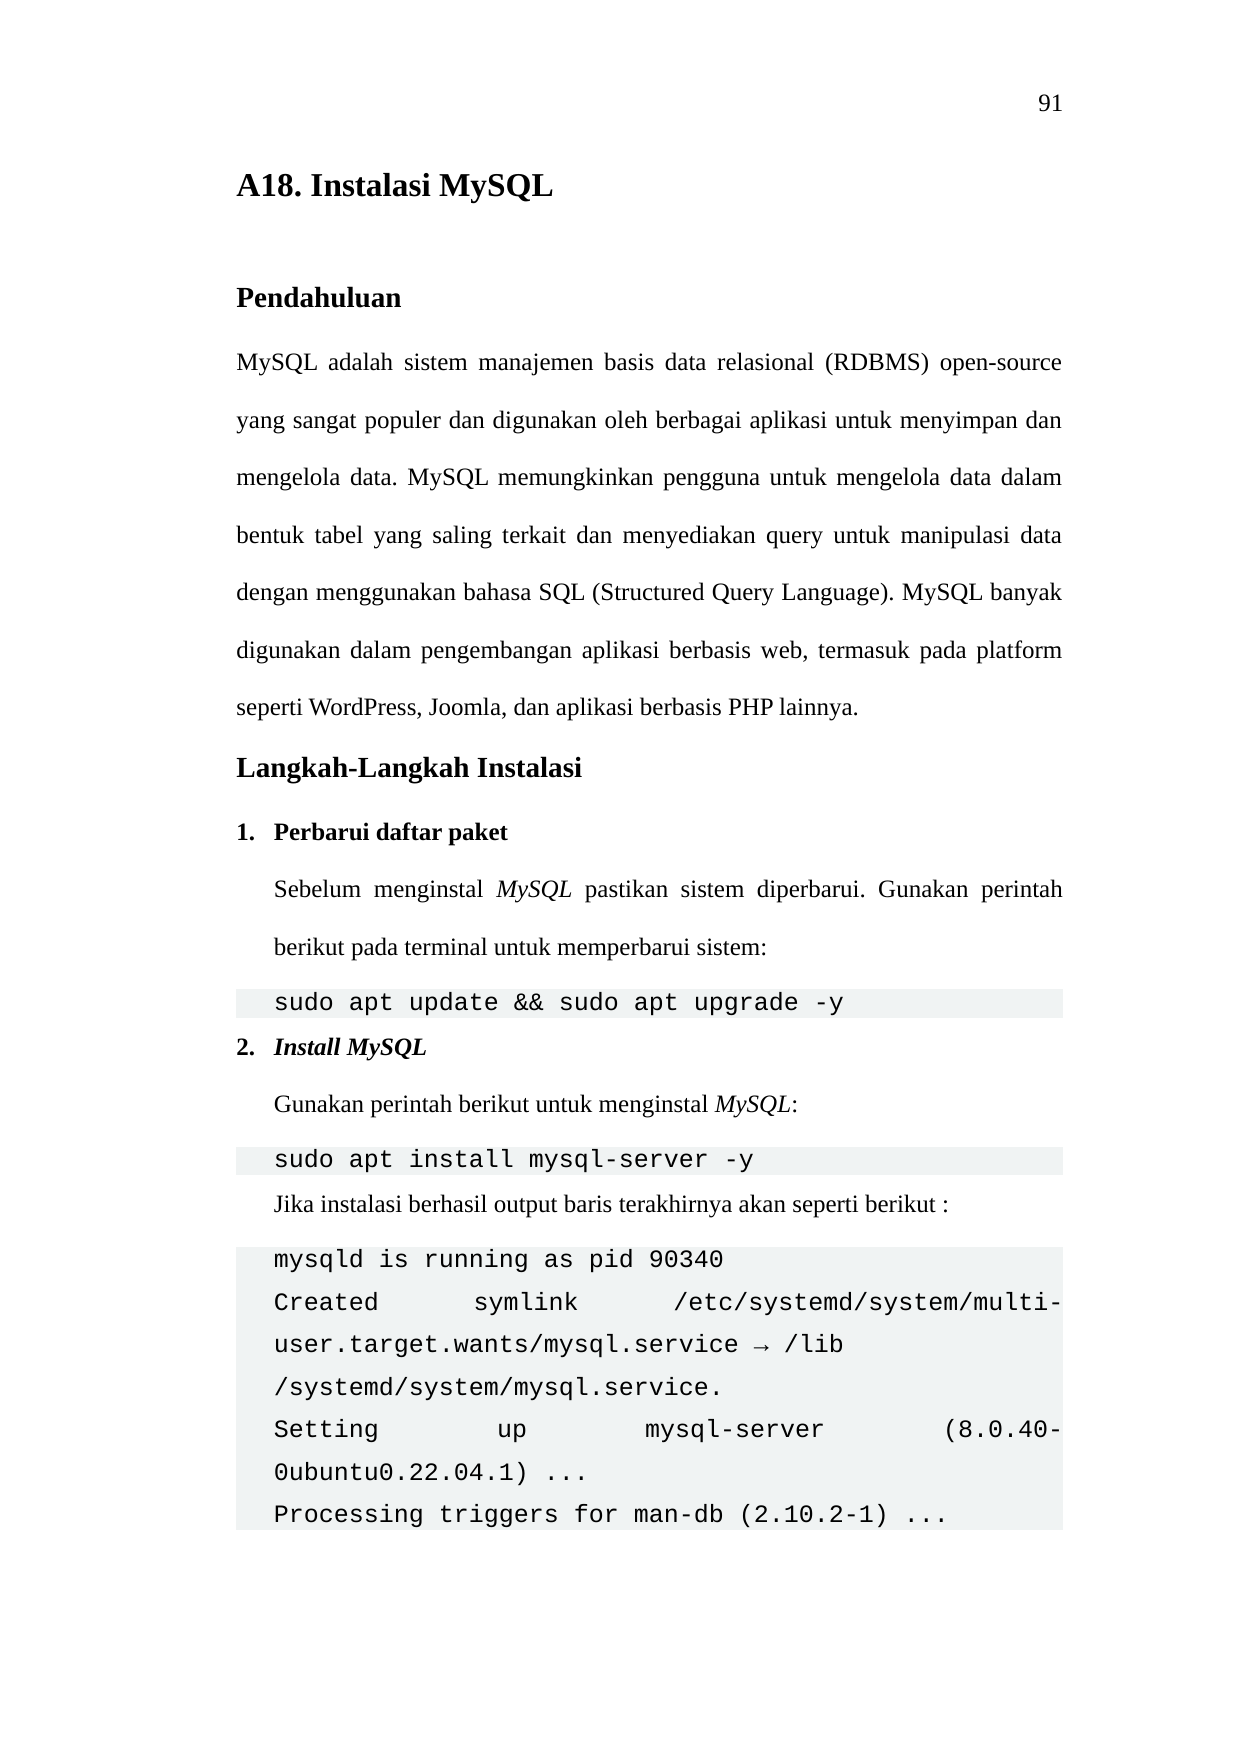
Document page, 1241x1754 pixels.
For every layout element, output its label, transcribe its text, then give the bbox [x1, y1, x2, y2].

list mysqld is running as pid 90340 [236, 1247, 1063, 1275]
list Gunakan perintah berikut untuk menginstal MySQL: [236, 1089, 1063, 1118]
list sudo apt install mysql-server -y [236, 1147, 1063, 1175]
list Created symlink /etc/systemd/system/multi-user.target.wants/mysql.service → /lib [236, 1289, 1063, 1360]
list Perbarui daftar paket [236, 817, 1063, 846]
list Sebelum menginstal MySQL pastikan sistem diperbarui. Gunakan perintah berikut pada terminal untuk memperbarui sistem: [236, 874, 1063, 961]
text Pendahuluan [236, 280, 1063, 314]
text A18. Instalasi MySQL [236, 165, 1063, 204]
list Processing triggers for man-db (2.10.2-1) ... [236, 1502, 1063, 1530]
list Install MySQL [236, 1032, 1063, 1061]
list Jika instalasi berhasil output baris terakhirnya akan seperti berikut : [236, 1189, 1063, 1218]
list /systemd/system/mysql.service. [236, 1374, 1063, 1403]
list sudo apt update && sudo apt upgrade -y [236, 989, 1063, 1018]
text Langkah-Langkah Instalasi [236, 750, 1063, 783]
text MySQL adalah sistem manajemen basis data relasional (RDBMS) open-source yang sangat populer dan digunakan oleh berbagai aplikasi untuk menyimpan dan mengelola data. MySQL memungkinkan pengguna untuk mengelola data dalam bentuk tabel yang saling terkait dan menyediakan query untuk manipulasi data dengan menggunakan bahasa SQL (Structured Query Language). MySQL banyak digunakan dalam pengembangan aplikasi berbasis web, termasuk pada platform seperti WordPress, Joomla, dan aplikasi berbasis PHP lainnya. [236, 347, 1063, 721]
list Setting up mysql-server (8.0.40-0ubuntu0.22.04.1) ... [236, 1417, 1063, 1488]
